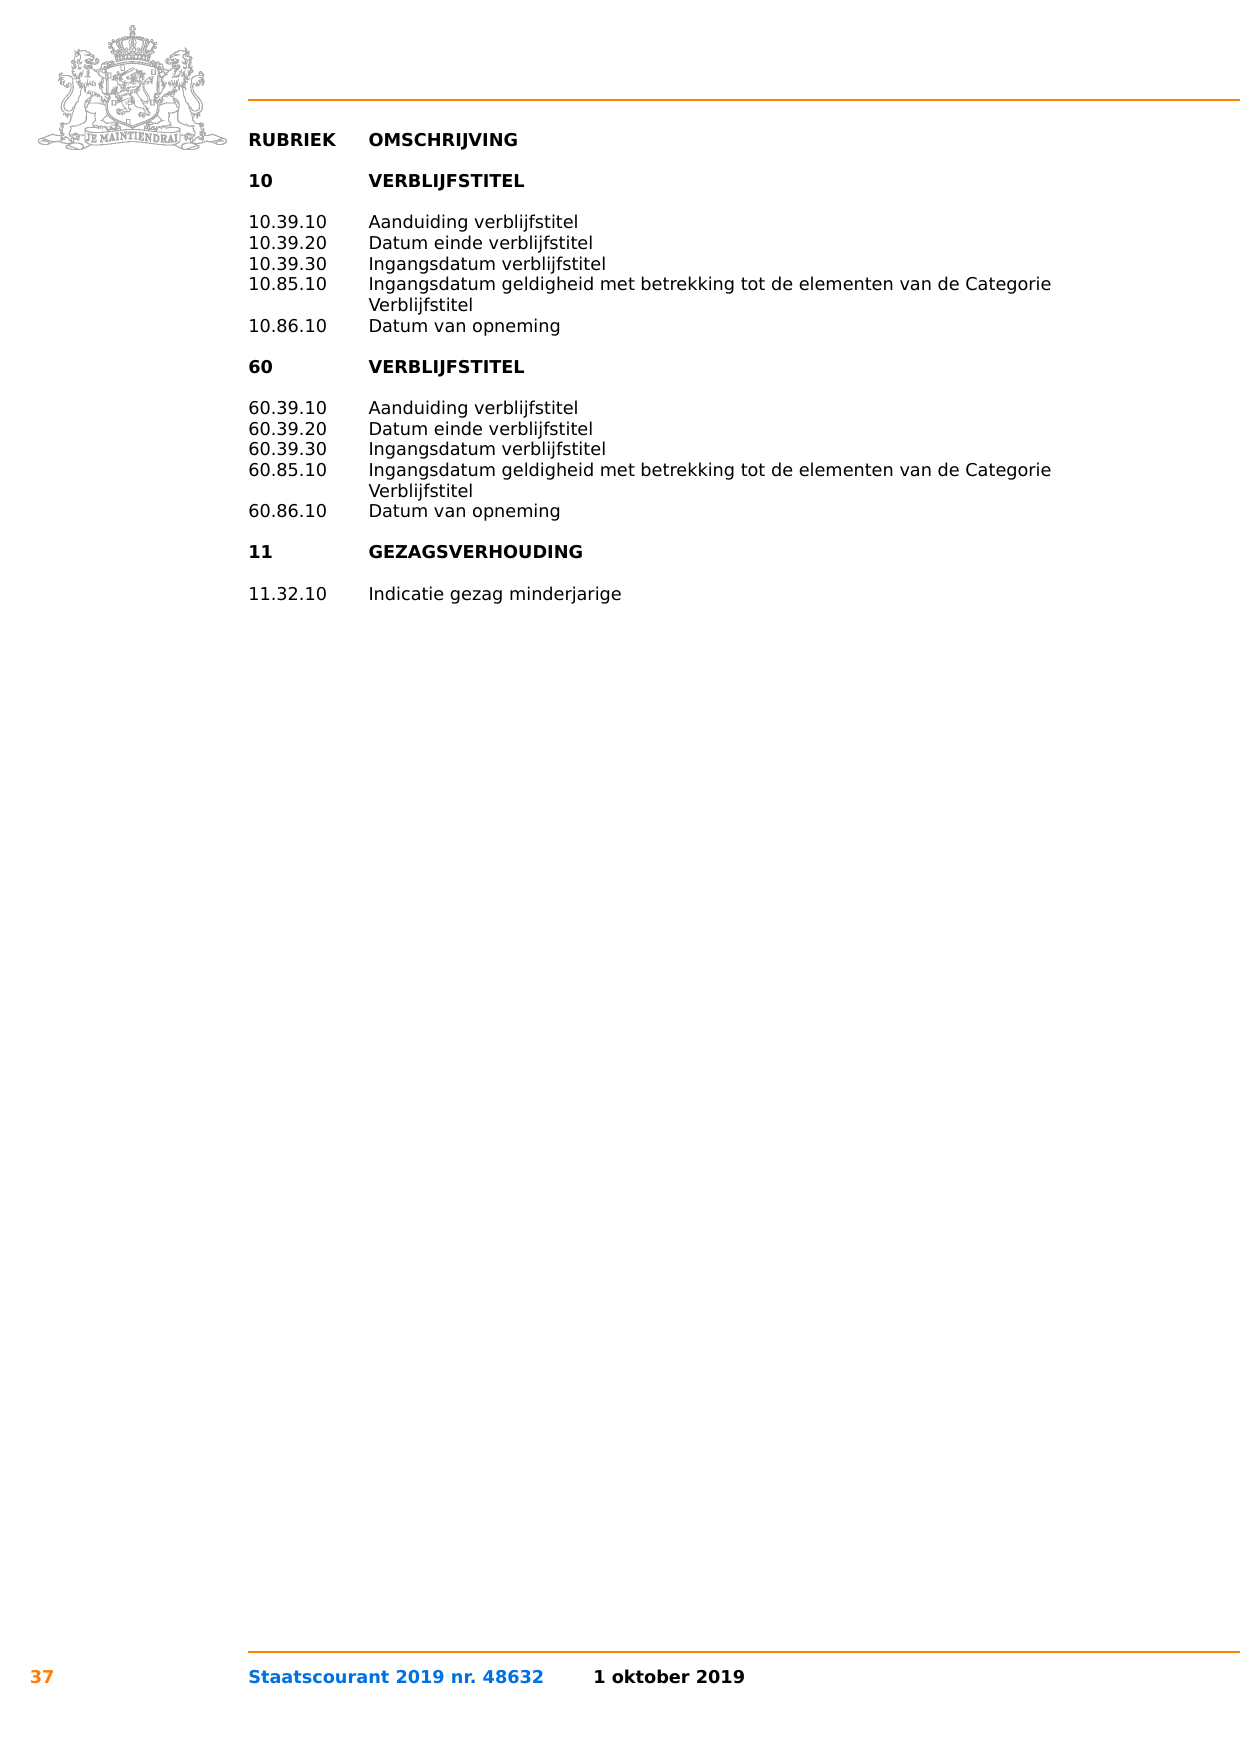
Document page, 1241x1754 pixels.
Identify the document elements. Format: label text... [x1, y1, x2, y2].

table_cell 60 [248, 357, 362, 377]
table_cell Ingangsdatum verblijfstitel [363, 439, 1163, 460]
table_cell GEZAGSVERHOUDING [363, 543, 1163, 563]
table_cell [248, 336, 362, 357]
table_header RUBRIEK [248, 130, 362, 151]
table_cell [363, 151, 1163, 171]
table_cell 11.32.10 [248, 584, 362, 604]
table_cell Ingangsdatum verblijfstitel [363, 254, 1163, 274]
table_cell [363, 522, 1163, 542]
table_cell Indicatie gezag minderjarige [363, 584, 1163, 604]
table_cell Ingangsdatum geldigheid met betrekking tot de elementen van de Categorie Verblijfstitel [363, 274, 1163, 316]
table_cell 60.85.10 [248, 460, 362, 501]
table_cell [363, 336, 1163, 357]
table_cell Aanduiding verblijfstitel [363, 398, 1163, 419]
table_cell 10 [248, 171, 362, 192]
table_cell Datum einde verblijfstitel [363, 419, 1163, 439]
table_cell Datum van opneming [363, 501, 1163, 522]
table_cell 11 [248, 543, 362, 563]
table_cell Datum einde verblijfstitel [363, 233, 1163, 254]
table_cell 60.39.30 [248, 439, 362, 460]
table_cell Aanduiding verblijfstitel [363, 213, 1163, 233]
table_cell [363, 563, 1163, 584]
table_cell 10.39.30 [248, 254, 362, 274]
table_cell Datum van opneming [363, 316, 1163, 336]
table_cell 10.39.10 [248, 213, 362, 233]
table_cell 10.39.20 [248, 233, 362, 254]
table_cell VERBLIJFSTITEL [363, 171, 1163, 192]
table_cell [248, 151, 362, 171]
table_cell Ingangsdatum geldigheid met betrekking tot de elementen van de Categorie Verblijfstitel [363, 460, 1163, 501]
table_cell 10.86.10 [248, 316, 362, 336]
table_cell VERBLIJFSTITEL [363, 357, 1163, 377]
table_cell [248, 522, 362, 542]
table_header OMSCHRIJVING [363, 130, 1163, 151]
table_cell [248, 192, 362, 212]
table_cell 60.39.20 [248, 419, 362, 439]
table_cell [248, 563, 362, 584]
table_cell [363, 378, 1163, 398]
picture [38, 25, 227, 150]
table_cell [248, 378, 362, 398]
table_cell 60.86.10 [248, 501, 362, 522]
table_cell 10.85.10 [248, 274, 362, 316]
table_cell 60.39.10 [248, 398, 362, 419]
table_cell [363, 192, 1163, 212]
